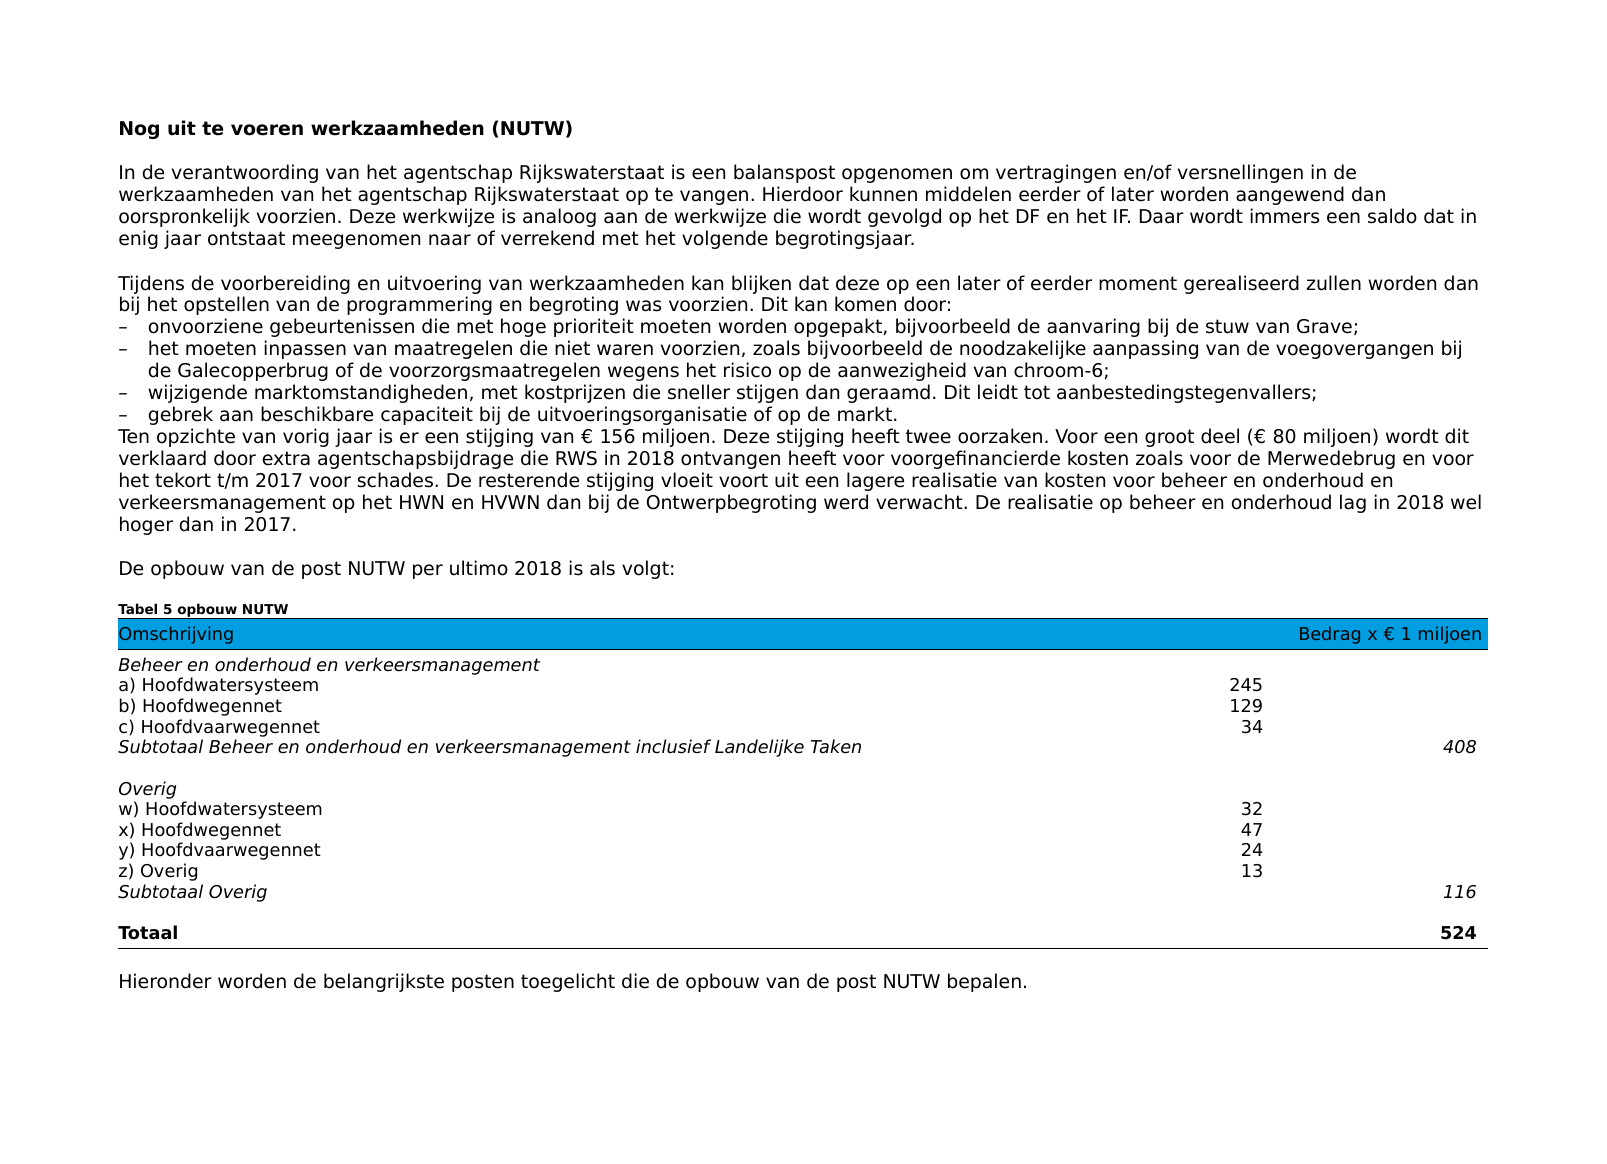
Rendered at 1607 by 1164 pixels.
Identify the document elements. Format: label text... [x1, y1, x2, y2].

table_cell 47 [1050, 820, 1269, 840]
table_cell [1269, 820, 1488, 840]
text – onvoorziene gebeurtenissen die met hoge prioriteit moeten worden opgepakt, bijvoorbeeld de aanvaring bij de stuw van Grave; [118, 316, 1488, 338]
table_cell Bedrag x € 1 miljoen [1050, 619, 1488, 649]
table_cell z) Overig [118, 861, 1050, 882]
table_cell Subtotaal Overig [118, 882, 1050, 902]
table_cell [1269, 779, 1488, 799]
table_cell 32 [1050, 799, 1269, 820]
table_cell [1269, 696, 1488, 717]
text Tijdens de voorbereiding en uitvoering van werkzaamheden kan blijken dat deze op een later of eerder moment gerealiseerd zullen worden dan bij het opstellen van de programmering en begroting was voorzien. Dit kan komen door: [118, 272, 1488, 316]
text Hieronder worden de belangrijkste posten toegelicht die de opbouw van de post NUTW bepalen. [118, 971, 1488, 993]
text In de verantwoording van het agentschap Rijkswaterstaat is een balanspost opgenomen om vertragingen en/of versnellingen in de werkzaamheden van het agentschap Rijkswaterstaat op te vangen. Hierdoor kunnen middelen eerder of later worden aangewend dan oorspronkelijk voorzien. Deze werkwijze is analoog aan de werkwijze die wordt gevolgd op het DF en het IF. Daar wordt immers een saldo dat in enig jaar ontstaat meegenomen naar of verrekend met het volgende begrotingsjaar. [118, 162, 1488, 250]
table_cell [1050, 650, 1269, 675]
table_cell [1269, 799, 1488, 820]
table_cell [1050, 882, 1269, 902]
table_cell Subtotaal Beheer en onderhoud en verkeersmanagement inclusief Landelijke Taken [118, 737, 1050, 758]
table_cell 524 [1269, 923, 1488, 948]
table_cell [1050, 923, 1269, 948]
table_cell 408 [1269, 737, 1488, 758]
table_cell [1050, 779, 1269, 799]
table_header Tabel 5 opbouw NUTW [118, 602, 1488, 618]
text – wijzigende marktomstandigheden, met kostprijzen die sneller stijgen dan geraamd. Dit leidt tot aanbestedingstegenvallers; [118, 382, 1488, 404]
table_cell 245 [1050, 675, 1269, 696]
table_cell y) Hoofdvaarwegennet [118, 840, 1050, 861]
table_cell Overig [118, 779, 1050, 799]
text – het moeten inpassen van maatregelen die niet waren voorzien, zoals bijvoorbeeld de noodzakelijke aanpassing van de voegovergangen bij de Galecopperbrug of de voorzorgsmaatregelen wegens het risico op de aanwezigheid van chroom-6; [118, 338, 1488, 382]
table_cell b) Hoofdwegennet [118, 696, 1050, 717]
table_cell 24 [1050, 840, 1269, 861]
table_cell 34 [1050, 717, 1269, 737]
table_cell Totaal [118, 923, 1050, 948]
table_cell c) Hoofdvaarwegennet [118, 717, 1050, 737]
text De opbouw van de post NUTW per ultimo 2018 is als volgt: [118, 558, 1488, 580]
table_cell [1269, 650, 1488, 675]
table_cell [1269, 861, 1488, 882]
table_cell 13 [1050, 861, 1269, 882]
table_cell [118, 758, 1488, 778]
table_cell [118, 902, 1488, 923]
table_cell 129 [1050, 696, 1269, 717]
table_cell [1269, 675, 1488, 696]
table_cell Beheer en onderhoud en verkeersmanagement [118, 650, 1050, 675]
text Ten opzichte van vorig jaar is er een stijging van € 156 miljoen. Deze stijging heeft twee oorzaken. Voor een groot deel (€ 80 miljoen) wordt dit verklaard door extra agentschapsbijdrage die RWS in 2018 ontvangen heeft voor voorgefinancierde kosten zoals voor de Merwedebrug en voor het tekort t/m 2017 voor schades. De resterende stijging vloeit voort uit een lagere realisatie van kosten voor beheer en onderhoud en verkeersmanagement op het HWN en HVWN dan bij de Ontwerpbegroting werd verwacht. De realisatie op beheer en onderhoud lag in 2018 wel hoger dan in 2017. [118, 426, 1488, 536]
table_cell Omschrijving [118, 619, 1050, 649]
subtitle Nog uit te voeren werkzaamheden (NUTW) [118, 118, 1488, 140]
table_cell [1050, 737, 1269, 758]
table_cell [1269, 840, 1488, 861]
table_cell x) Hoofdwegennet [118, 820, 1050, 840]
table_cell 116 [1269, 882, 1488, 902]
table_cell a) Hoofdwatersysteem [118, 675, 1050, 696]
text – gebrek aan beschikbare capaciteit bij de uitvoeringsorganisatie of op de markt. [118, 404, 1488, 426]
table_cell w) Hoofdwatersysteem [118, 799, 1050, 820]
table_cell [1269, 717, 1488, 737]
